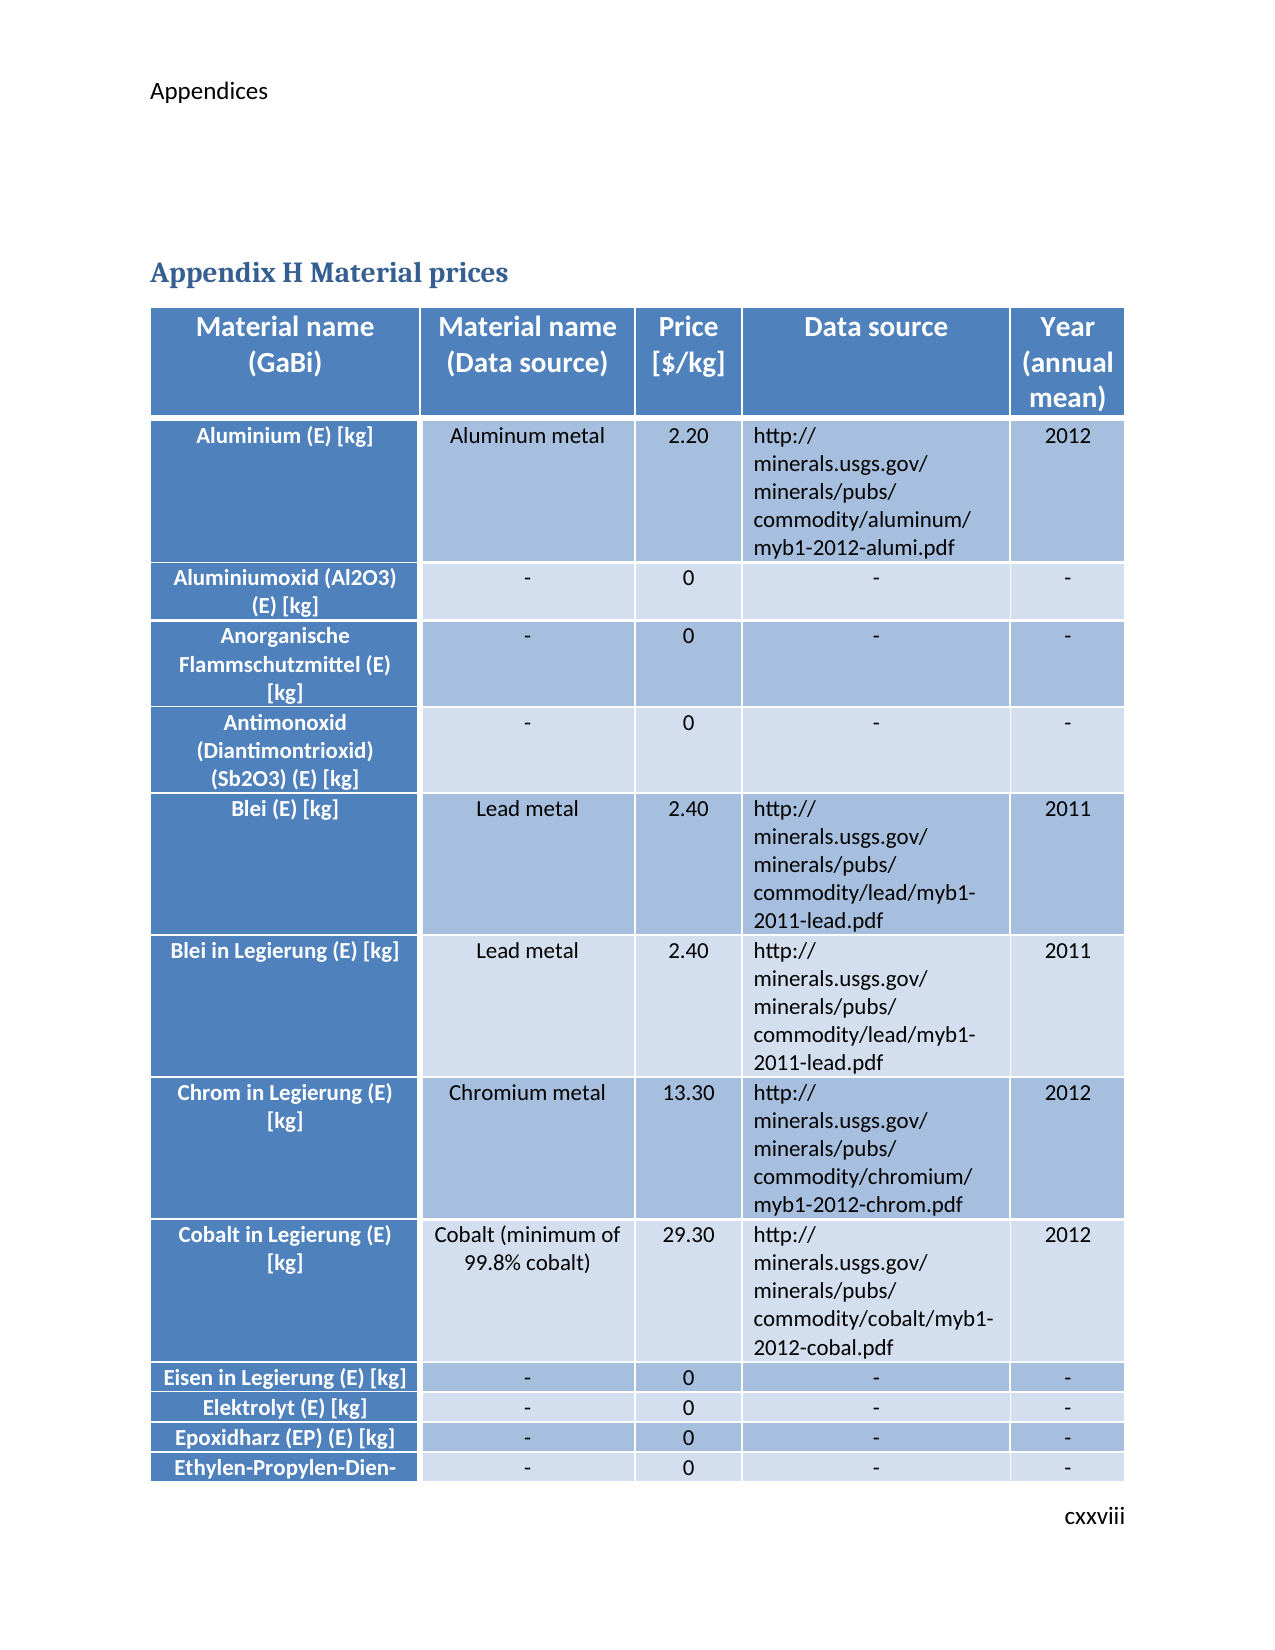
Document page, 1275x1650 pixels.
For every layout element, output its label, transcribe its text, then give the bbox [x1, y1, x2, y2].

table_cell - [1011, 622, 1124, 706]
table_cell Chromium metal [423, 1078, 634, 1218]
table_cell http://minerals.usgs.gov/minerals/pubs/commodity/cobalt/myb1-2012-cobal.pdf [743, 1221, 1010, 1361]
table_cell http://minerals.usgs.gov/minerals/pubs/commodity/aluminum/myb1-2012-alumi.pdf [743, 421, 1009, 561]
table_cell Blei (E) [kg] [151, 794, 417, 934]
table_cell - [743, 1363, 1009, 1391]
table_cell - [743, 1393, 1010, 1421]
table_cell - [423, 1423, 634, 1451]
table_cell - [1011, 564, 1124, 619]
table_cell 0 [636, 1453, 741, 1481]
table_cell http://minerals.usgs.gov/minerals/pubs/commodity/lead/myb1-2011-lead.pdf [743, 936, 1010, 1076]
table_cell 0 [636, 622, 741, 706]
table_cell Blei in Legierung (E) [kg] [151, 936, 417, 1076]
table_cell 2.40 [636, 794, 741, 934]
table_cell Epoxidharz (EP) (E) [kg] [151, 1423, 417, 1451]
table_header Material name (Data source) [421, 308, 634, 415]
table_cell 2012 [1011, 1221, 1124, 1361]
table_cell - [423, 1363, 634, 1391]
table_cell Eisen in Legierung (E) [kg] [151, 1363, 417, 1391]
table_cell - [1011, 1453, 1124, 1481]
table_cell - [423, 1393, 634, 1421]
table_header Data source [743, 308, 1009, 415]
table_cell 2011 [1011, 936, 1124, 1076]
table_cell 13.30 [636, 1078, 741, 1218]
table_cell - [1011, 1423, 1124, 1451]
table_cell Aluminiumoxid (Al2O3) (E) [kg] [151, 563, 417, 619]
table_cell 29.30 [636, 1221, 741, 1361]
table_cell Aluminium (E) [kg] [151, 421, 417, 561]
table_cell - [423, 708, 634, 792]
table_cell - [1011, 708, 1124, 792]
table_cell - [743, 1423, 1009, 1451]
table_header Price [$/kg] [636, 308, 741, 415]
table_cell - [743, 564, 1010, 619]
table_cell 0 [636, 1393, 741, 1421]
table_cell - [743, 622, 1009, 706]
table_cell http://minerals.usgs.gov/minerals/pubs/commodity/chromium/myb1-2012-chrom.pdf [743, 1078, 1009, 1218]
table_header Material name (GaBi) [151, 308, 419, 415]
table_cell 2011 [1011, 794, 1124, 934]
table_cell 0 [636, 1363, 741, 1391]
table_cell 2012 [1011, 1078, 1124, 1218]
table_cell Lead metal [423, 794, 634, 934]
table_cell - [423, 622, 634, 706]
table_cell - [1011, 1393, 1124, 1421]
table_cell Lead metal [423, 936, 634, 1076]
table_cell 0 [636, 564, 741, 619]
table_cell Aluminum metal [423, 421, 634, 561]
table_cell Antimonoxid (Diantimontrioxid) (Sb2O3) (E) [kg] [151, 707, 417, 792]
table_cell 0 [636, 708, 741, 792]
table_cell 2.40 [636, 936, 741, 1076]
table_header Year (annual mean) [1011, 308, 1124, 415]
table_cell http://minerals.usgs.gov/minerals/pubs/commodity/lead/myb1-2011-lead.pdf [743, 794, 1009, 934]
table_cell 2.20 [636, 421, 741, 561]
table_cell Cobalt in Legierung (E) [kg] [151, 1220, 417, 1361]
table_cell Anorganische Flammschutzmittel (E) [kg] [151, 622, 417, 706]
table_cell Cobalt (minimum of 99.8% cobalt) [423, 1221, 634, 1361]
table_cell - [743, 1453, 1010, 1481]
table_cell 2012 [1011, 421, 1124, 561]
table_cell Ethylen-Propylen-Dien- [151, 1453, 417, 1481]
list Material prices [150, 256, 1125, 289]
table_cell - [743, 708, 1010, 792]
table_cell Chrom in Legierung (E) [kg] [151, 1078, 417, 1218]
table_cell 0 [636, 1423, 741, 1451]
table_cell - [423, 564, 634, 619]
table_cell - [423, 1453, 634, 1481]
table_cell Elektrolyt (E) [kg] [151, 1392, 417, 1421]
table_cell - [1011, 1363, 1124, 1391]
